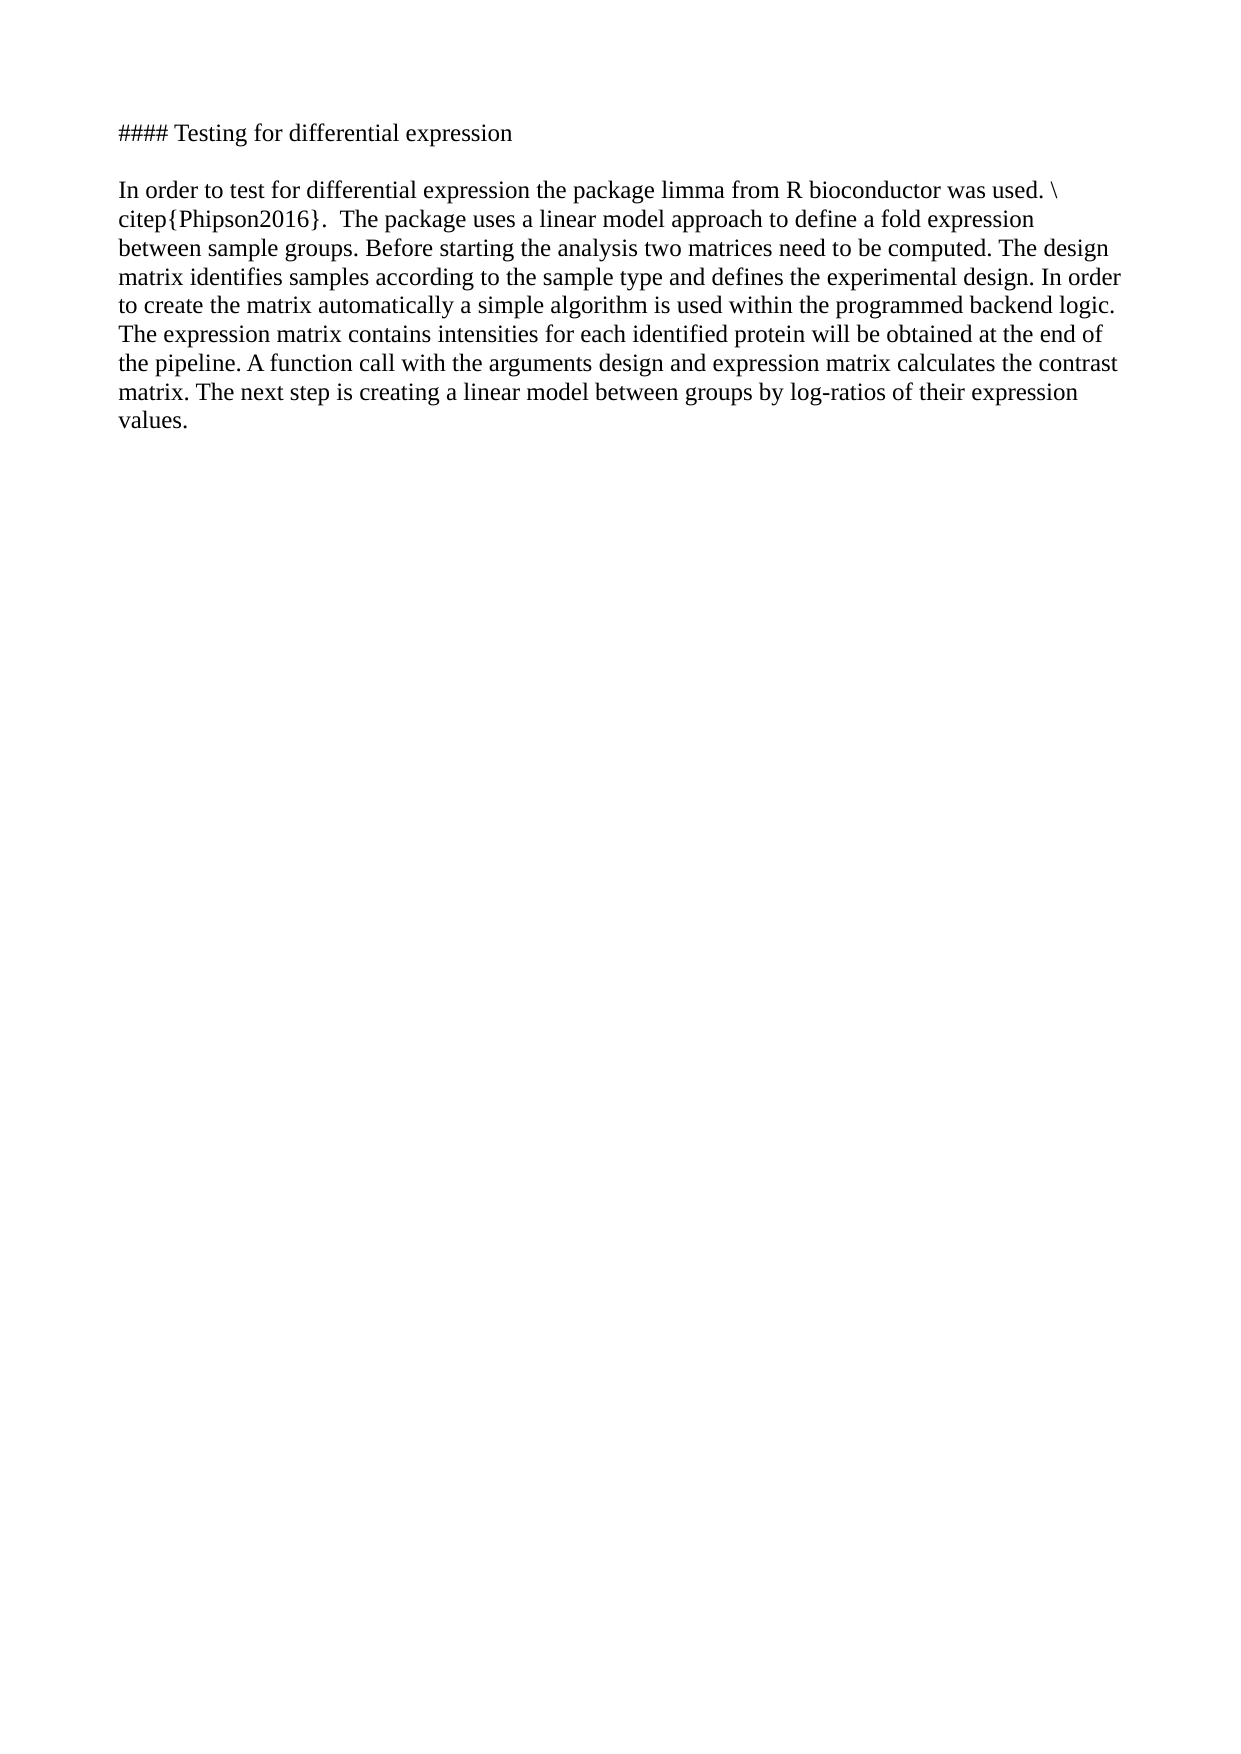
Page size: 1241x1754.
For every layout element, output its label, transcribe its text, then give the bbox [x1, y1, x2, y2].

text In order to test for differential expression the package limma from R bioconductor was used. \citep{Phipson2016}. The package uses a linear model approach to define a fold expression between sample groups. Before starting the analysis two matrices need to be computed. The design matrix identifies samples according to the sample type and defines the experimental design. In order to create the matrix automatically a simple algorithm is used within the programmed backend logic. The expression matrix contains intensities for each identified protein will be obtained at the end of the pipeline. A function call with the arguments design and expression matrix calculates the contrast matrix. The next step is creating a linear model between groups by log-ratios of their expression values. [118, 176, 1122, 434]
text #### Testing for differential expression [118, 118, 1122, 147]
